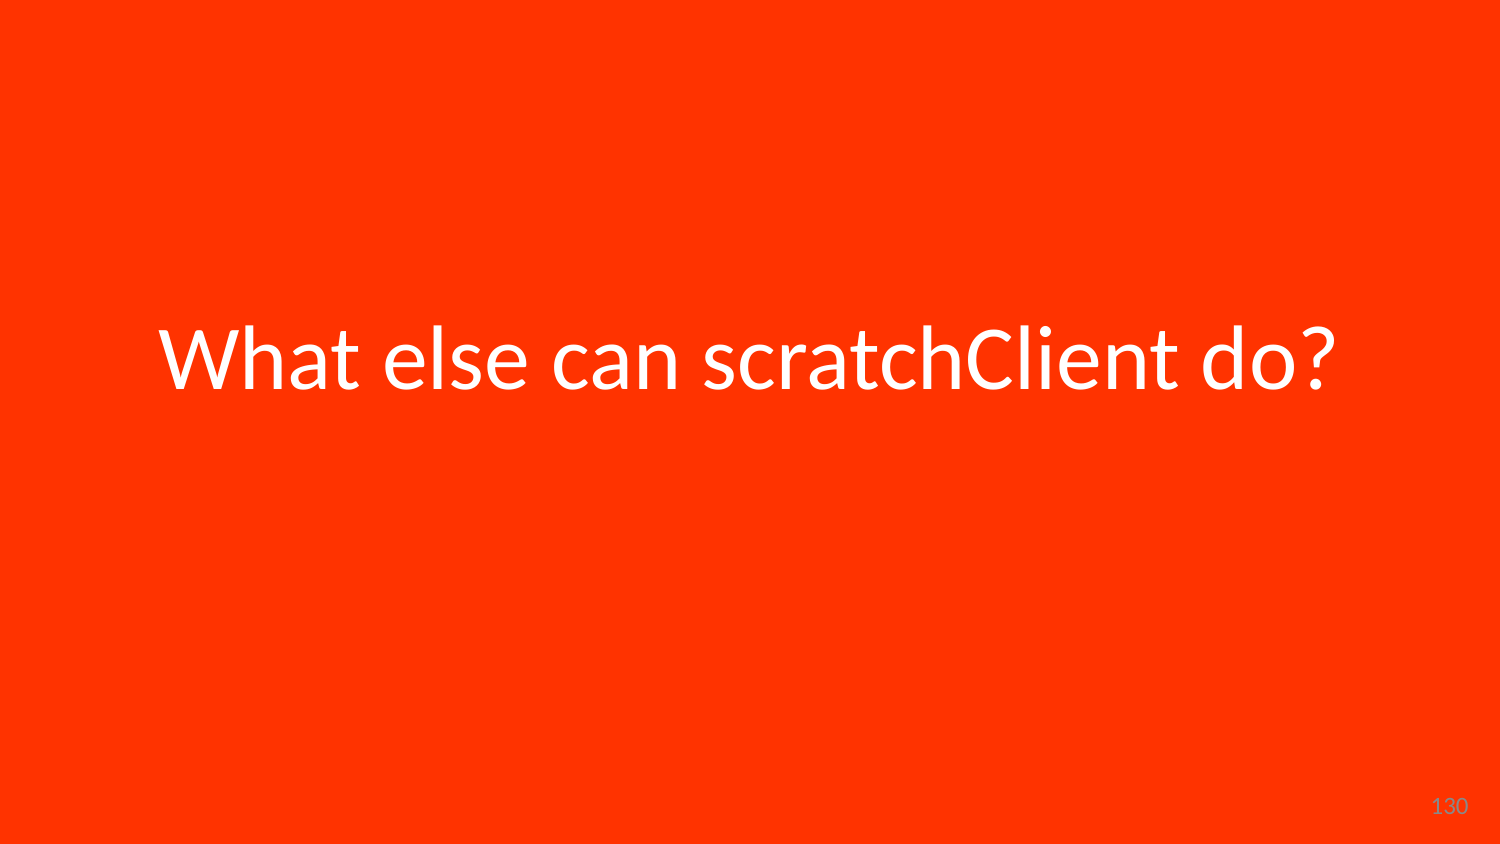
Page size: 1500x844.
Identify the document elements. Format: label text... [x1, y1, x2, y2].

title What else can scratchClient do? [112, 262, 1388, 443]
text_box 130 [1415, 782, 1500, 828]
